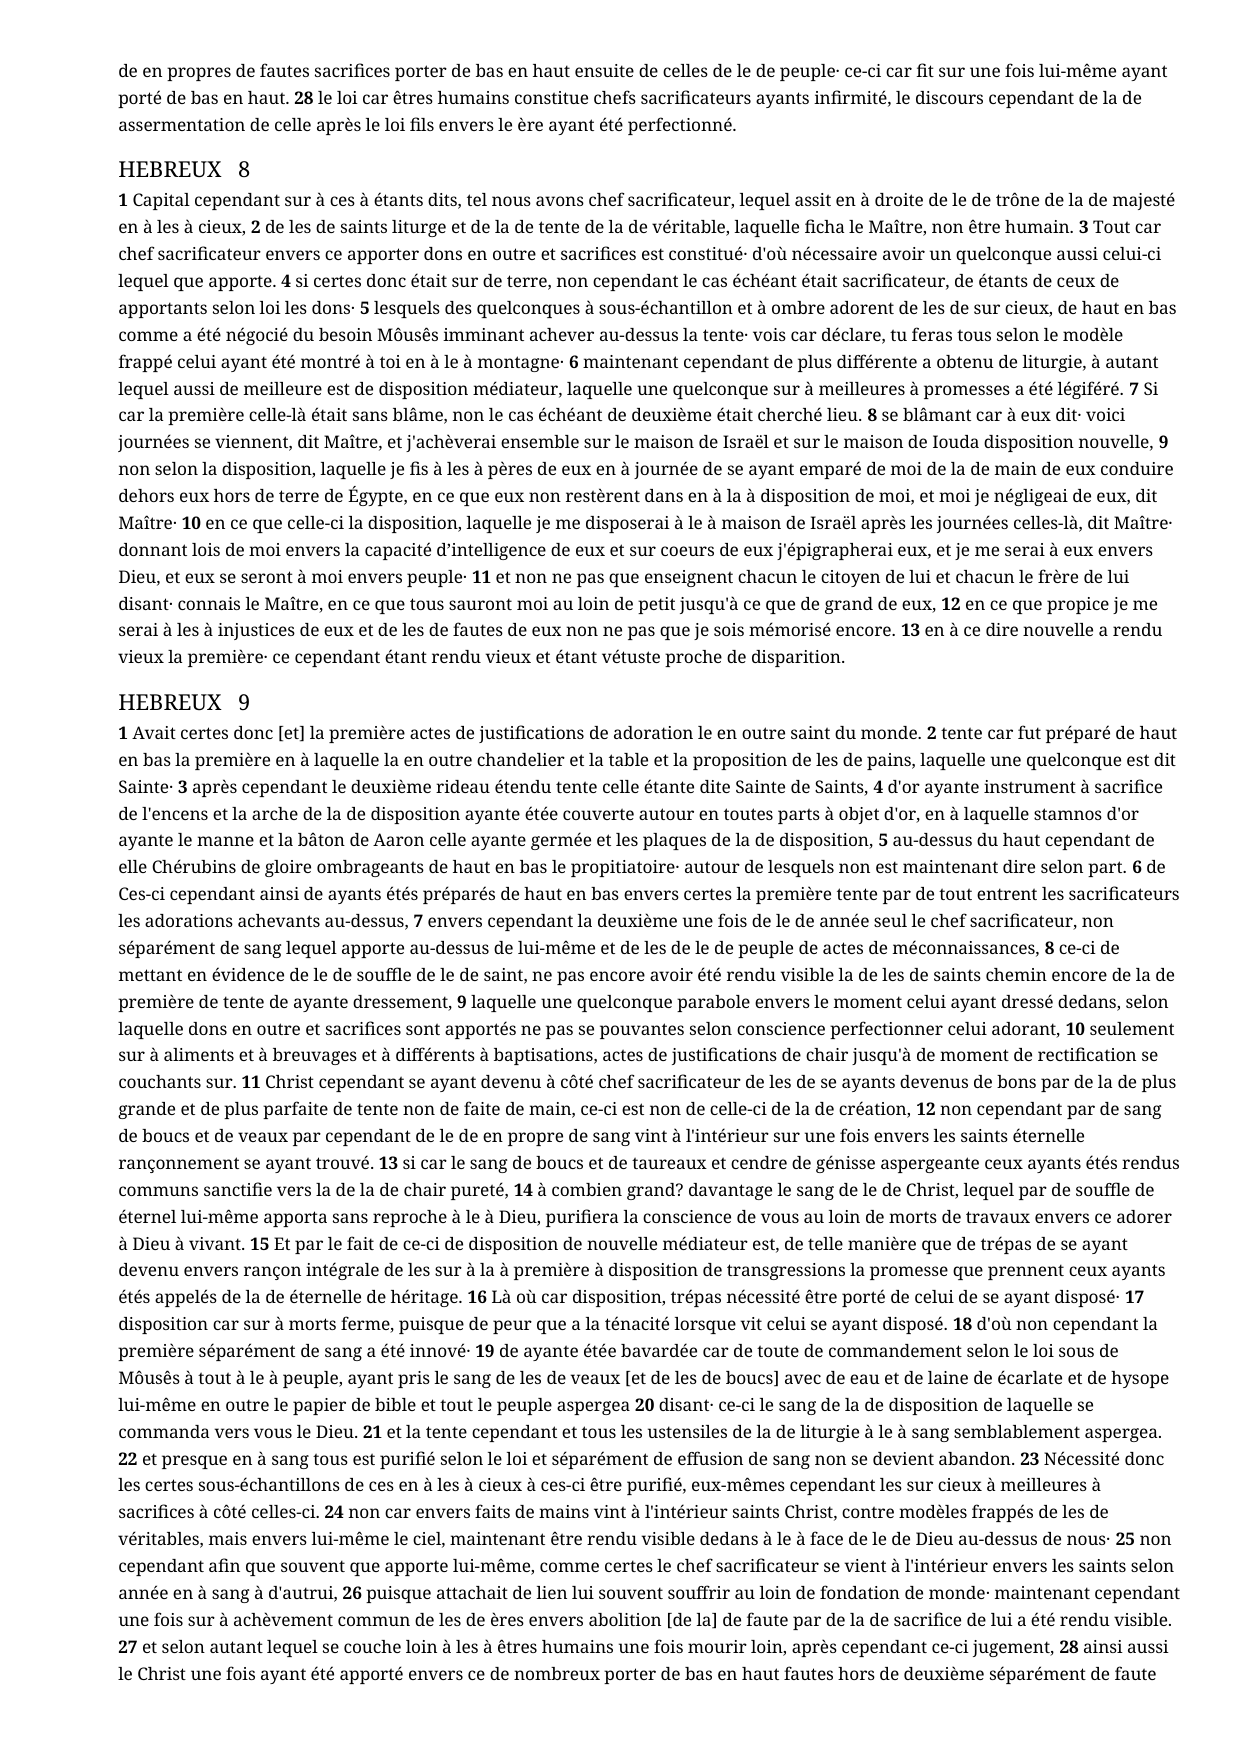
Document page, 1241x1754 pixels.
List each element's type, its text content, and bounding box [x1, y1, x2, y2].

text HEBREUX 8 [118, 154, 1181, 184]
text 1 Capital cependant sur à ces à étants dits, tel nous avons chef sacrificateur, lequel assit en à droite de le de trône de la de majesté en à les à cieux, 2 de les de saints liturge et de la de tente de la de véritable, laquelle ficha le Maître, non être humain. 3 Tout car chef sacrificateur envers ce apporter dons en outre et sacrifices est constitué· d'où nécessaire avoir un quelconque aussi celui-ci lequel que apporte. 4 si certes donc était sur de terre, non cependant le cas échéant était sacrificateur, de étants de ceux de apportants selon loi les dons· 5 lesquels des quelconques à sous-échantillon et à ombre adorent de les de sur cieux, de haut en bas comme a été négocié du besoin Môusês imminant achever au-dessus la tente· vois car déclare, tu feras tous selon le modèle frappé celui ayant été montré à toi en à le à montagne· 6 maintenant cependant de plus différente a obtenu de liturgie, à autant lequel aussi de meilleure est de disposition médiateur, laquelle une quelconque sur à meilleures à promesses a été légiféré. 7 Si car la première celle-là était sans blâme, non le cas échéant de deuxième était cherché lieu. 8 se blâmant car à eux dit· voici journées se viennent, dit Maître, et j'achèverai ensemble sur le maison de Israël et sur le maison de Iouda disposition nouvelle, 9 non selon la disposition, laquelle je fis à les à pères de eux en à journée de se ayant emparé de moi de la de main de eux conduire dehors eux hors de terre de Égypte, en ce que eux non restèrent dans en à la à disposition de moi, et moi je négligeai de eux, dit Maître· 10 en ce que celle-ci la disposition, laquelle je me disposerai à le à maison de Israël après les journées celles-là, dit Maître· donnant lois de moi envers la capacité d’intelligence de eux et sur coeurs de eux j'épigrapherai eux, et je me serai à eux envers Dieu, et eux se seront à moi envers peuple· 11 et non ne pas que enseignent chacun le citoyen de lui et chacun le frère de lui disant· connais le Maître, en ce que tous sauront moi au loin de petit jusqu'à ce que de grand de eux, 12 en ce que propice je me serai à les à injustices de eux et de les de fautes de eux non ne pas que je sois mémorisé encore. 13 en à ce dire nouvelle a rendu vieux la première· ce cependant étant rendu vieux et étant vétuste proche de disparition. [118, 188, 1181, 669]
text de en propres de fautes sacrifices porter de bas en haut ensuite de celles de le de peuple· ce-ci car fit sur une fois lui-même ayant porté de bas en haut. 28 le loi car êtres humains constitue chefs sacrificateurs ayants infirmité, le discours cependant de la de assermentation de celle après le loi fils envers le ère ayant été perfectionné. [118, 59, 1181, 136]
text 1 Avait certes donc [et] la première actes de justifications de adoration le en outre saint du monde. 2 tente car fut préparé de haut en bas la première en à laquelle la en outre chandelier et la table et la proposition de les de pains, laquelle une quelconque est dit Sainte· 3 après cependant le deuxième rideau étendu tente celle étante dite Sainte de Saints, 4 d'or ayante instrument à sacrifice de l'encens et la arche de la de disposition ayante étée couverte autour en toutes parts à objet d'or, en à laquelle stamnos d'or ayante le manne et la bâton de Aaron celle ayante germée et les plaques de la de disposition, 5 au-dessus du haut cependant de elle Chérubins de gloire ombrageants de haut en bas le propitiatoire· autour de lesquels non est maintenant dire selon part. 6 de Ces-ci cependant ainsi de ayants étés préparés de haut en bas envers certes la première tente par de tout entrent les sacrificateurs les adorations achevants au-dessus, 7 envers cependant la deuxième une fois de le de année seul le chef sacrificateur, non séparément de sang lequel apporte au-dessus de lui-même et de les de le de peuple de actes de méconnaissances, 8 ce-ci de mettant en évidence de le de souffle de le de saint, ne pas encore avoir été rendu visible la de les de saints chemin encore de la de première de tente de ayante dressement, 9 laquelle une quelconque parabole envers le moment celui ayant dressé dedans, selon laquelle dons en outre et sacrifices sont apportés ne pas se pouvantes selon conscience perfectionner celui adorant, 10 seulement sur à aliments et à breuvages et à différents à baptisations, actes de justifications de chair jusqu'à de moment de rectification se couchants sur. 11 Christ cependant se ayant devenu à côté chef sacrificateur de les de se ayants devenus de bons par de la de plus grande et de plus parfaite de tente non de faite de main, ce-ci est non de celle-ci de la de création, 12 non cependant par de sang de boucs et de veaux par cependant de le de en propre de sang vint à l'intérieur sur une fois envers les saints éternelle rançonnement se ayant trouvé. 13 si car le sang de boucs et de taureaux et cendre de génisse aspergeante ceux ayants étés rendus communs sanctifie vers la de la de chair pureté, 14 à combien grand? davantage le sang de le de Christ, lequel par de souffle de éternel lui-même apporta sans reproche à le à Dieu, purifiera la conscience de vous au loin de morts de travaux envers ce adorer à Dieu à vivant. 15 Et par le fait de ce-ci de disposition de nouvelle médiateur est, de telle manière que de trépas de se ayant devenu envers rançon intégrale de les sur à la à première à disposition de transgressions la promesse que prennent ceux ayants étés appelés de la de éternelle de héritage. 16 Là où car disposition, trépas nécessité être porté de celui de se ayant disposé· 17 disposition car sur à morts ferme, puisque de peur que a la ténacité lorsque vit celui se ayant disposé. 18 d'où non cependant la première séparément de sang a été innové· 19 de ayante étée bavardée car de toute de commandement selon le loi sous de Môusês à tout à le à peuple, ayant pris le sang de les de veaux [et de les de boucs] avec de eau et de laine de écarlate et de hysope lui-même en outre le papier de bible et tout le peuple aspergea 20 disant· ce-ci le sang de la de disposition de laquelle se commanda vers vous le Dieu. 21 et la tente cependant et tous les ustensiles de la de liturgie à le à sang semblablement aspergea. 22 et presque en à sang tous est purifié selon le loi et séparément de effusion de sang non se devient abandon. 23 Nécessité donc les certes sous-échantillons de ces en à les à cieux à ces-ci être purifié, eux-mêmes cependant les sur cieux à meilleures à sacrifices à côté celles-ci. 24 non car envers faits de mains vint à l'intérieur saints Christ, contre modèles frappés de les de véritables, mais envers lui-même le ciel, maintenant être rendu visible dedans à le à face de le de Dieu au-dessus de nous· 25 non cependant afin que souvent que apporte lui-même, comme certes le chef sacrificateur se vient à l'intérieur envers les saints selon année en à sang à d'autrui, 26 puisque attachait de lien lui souvent souffrir au loin de fondation de monde· maintenant cependant une fois sur à achèvement commun de les de ères envers abolition [de la] de faute par de la de sacrifice de lui a été rendu visible. 27 et selon autant lequel se couche loin à les à êtres humains une fois mourir loin, après cependant ce-ci jugement, 28 ainsi aussi le Christ une fois ayant été apporté envers ce de nombreux porter de bas en haut fautes hors de deuxième séparément de faute [118, 721, 1181, 1685]
text HEBREUX 9 [118, 687, 1181, 717]
